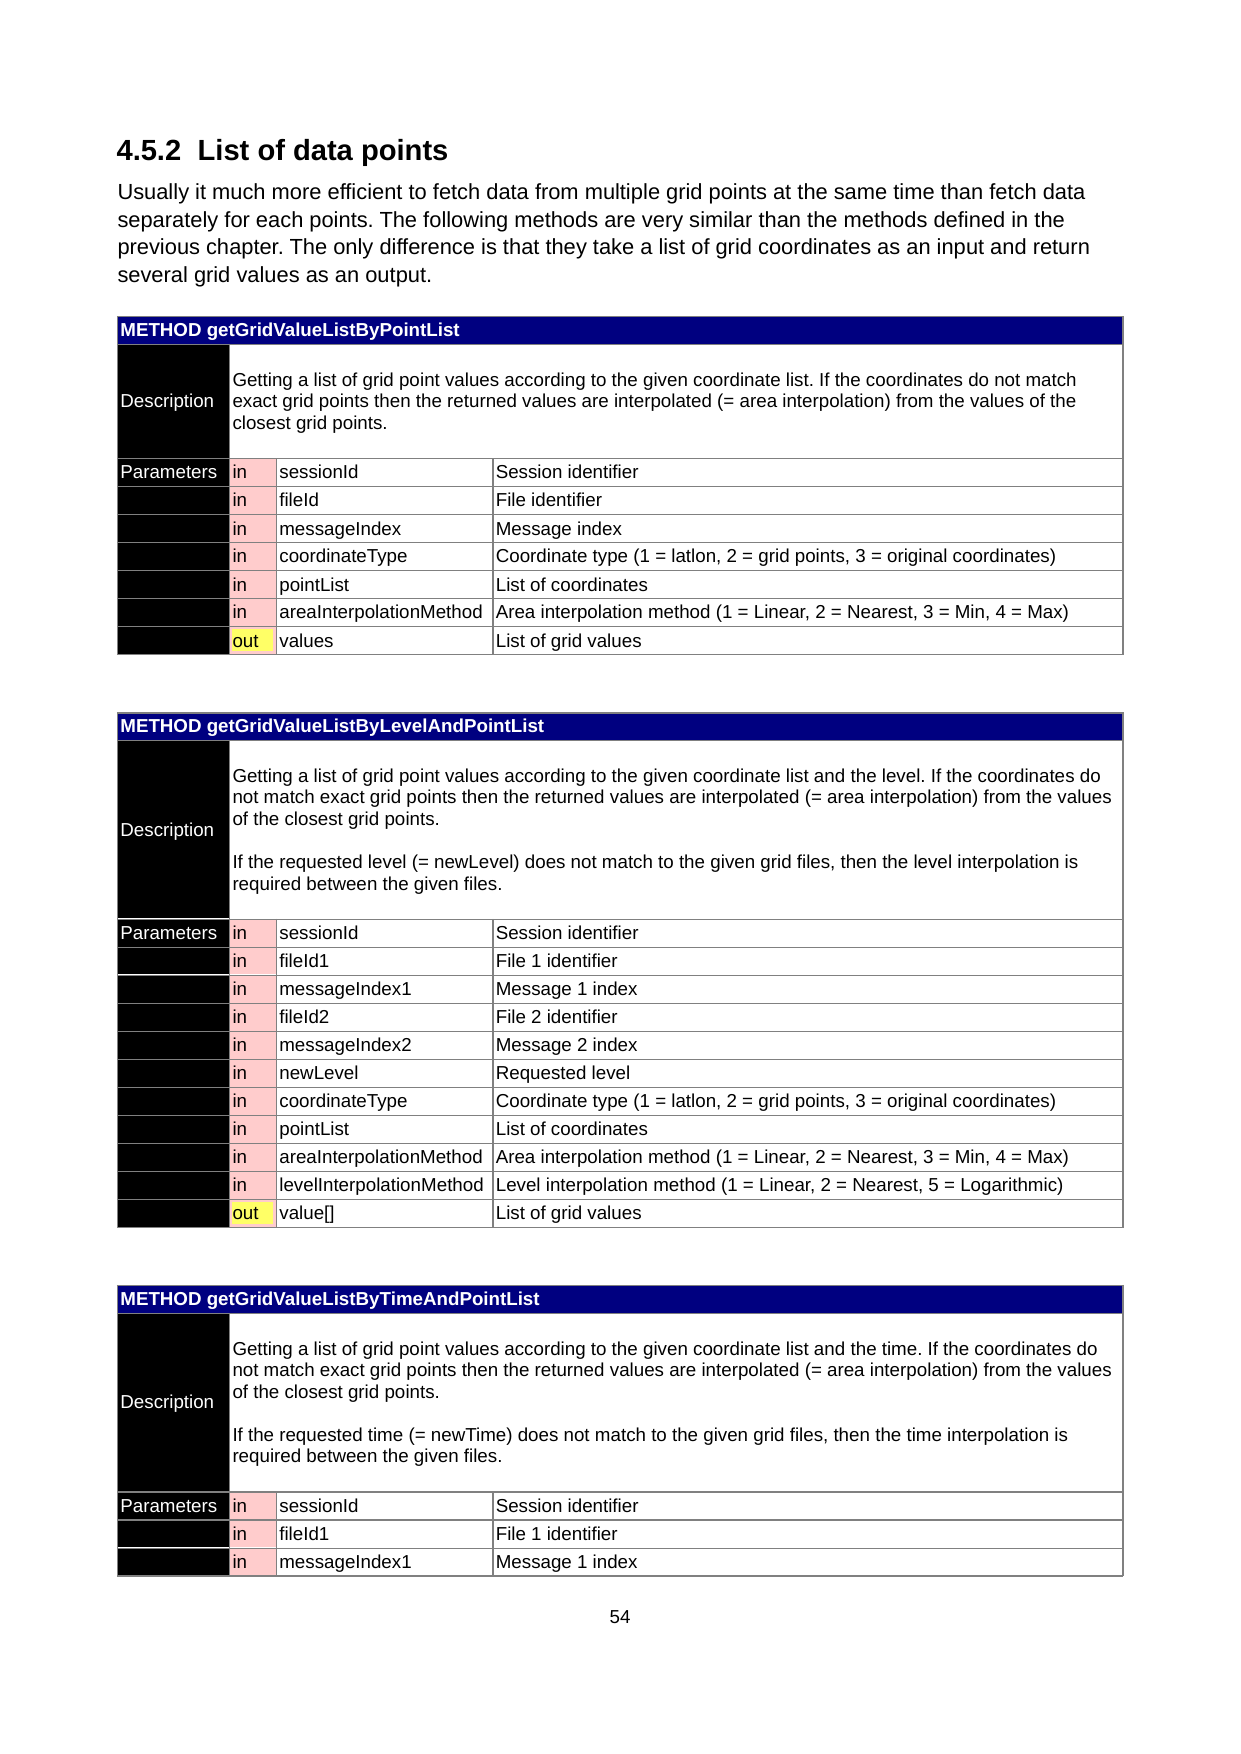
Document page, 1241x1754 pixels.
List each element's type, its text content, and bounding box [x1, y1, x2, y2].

table_cell [118, 1032, 229, 1059]
table_cell File 1 identifier [494, 948, 1122, 974]
table_cell in [230, 543, 276, 570]
table_cell levelInterpolationMethod [277, 1172, 492, 1199]
table_cell in [230, 1060, 276, 1087]
table_cell out [230, 1200, 276, 1227]
table_cell Area interpolation method (1 = Linear, 2 = Nearest, 3 = Min, 4 = Max) [494, 599, 1122, 626]
table_cell [118, 1004, 229, 1031]
table_cell areaInterpolationMethod [277, 599, 492, 626]
table_cell Message 1 index [494, 976, 1122, 1003]
table_cell newLevel [277, 1060, 492, 1087]
table_cell [118, 948, 229, 974]
table_cell coordinateType [277, 543, 492, 570]
table_cell in [230, 1549, 276, 1575]
table_cell in [230, 459, 276, 486]
table_cell sessionId [277, 1493, 492, 1519]
table_cell in [230, 948, 276, 974]
table_cell File identifier [494, 487, 1122, 514]
table_cell sessionId [277, 920, 492, 947]
table_cell Session identifier [494, 920, 1122, 947]
table_cell in [230, 599, 276, 626]
table_cell in [230, 1116, 276, 1143]
table_cell List of grid values [494, 627, 1122, 654]
table_cell fileId1 [277, 1521, 492, 1547]
table_cell fileId [277, 487, 492, 514]
table_cell sessionId [277, 459, 492, 486]
table_cell in [230, 976, 276, 1003]
table_cell Description [118, 741, 229, 918]
table_cell in [230, 920, 276, 947]
table_cell List of coordinates [494, 571, 1122, 598]
table_cell areaInterpolationMethod [277, 1144, 492, 1171]
table_cell out [230, 627, 276, 654]
table_cell [118, 571, 229, 598]
table_cell Coordinate type (1 = latlon, 2 = grid points, 3 = original coordinates) [494, 543, 1122, 570]
table_cell in [230, 1004, 276, 1031]
table_cell [118, 1200, 229, 1227]
table_cell Description [118, 1314, 229, 1491]
table_cell [118, 976, 229, 1003]
table_cell Message 2 index [494, 1032, 1122, 1059]
table_header METHOD getGridValueListByPointList [118, 317, 1122, 344]
table_cell [118, 1116, 229, 1143]
table_cell [118, 1060, 229, 1087]
table_cell Description [118, 345, 229, 458]
table_cell Getting a list of grid point values according to the given coordinate list and the level. If the coordinates do not match exact grid points then the returned values are interpolated (= area interpolation) from the values of the closest grid points. If the requested level (= newLevel) does not match to the given grid files, then the level interpolation is required between the given files. [230, 741, 1122, 918]
table_cell [118, 599, 229, 626]
table_cell List of coordinates [494, 1116, 1122, 1143]
table_cell in [230, 1144, 276, 1171]
table_cell values [277, 627, 492, 654]
table_cell fileId2 [277, 1004, 492, 1031]
table_cell [118, 1521, 229, 1547]
table_cell Session identifier [494, 459, 1122, 486]
table_cell pointList [277, 1116, 492, 1143]
table_cell [118, 627, 229, 654]
table_cell [118, 515, 229, 542]
table_cell fileId1 [277, 948, 492, 974]
table_cell List of grid values [494, 1200, 1122, 1227]
table_cell in [230, 1493, 276, 1519]
table_cell [118, 487, 229, 514]
table_cell File 2 identifier [494, 1004, 1122, 1031]
table_cell in [230, 571, 276, 598]
table_header METHOD getGridValueListByLevelAndPointList [118, 714, 1122, 740]
table_cell [118, 1144, 229, 1171]
table_cell messageIndex1 [277, 976, 492, 1003]
table_cell messageIndex1 [277, 1549, 492, 1575]
table_cell Parameters [118, 920, 229, 947]
table_cell Getting a list of grid point values according to the given coordinate list and the time. If the coordinates do not match exact grid points then the returned values are interpolated (= area interpolation) from the values of the closest grid points. If the requested time (= newTime) does not match to the given grid files, then the time interpolation is required between the given files. [230, 1314, 1122, 1491]
table_cell messageIndex2 [277, 1032, 492, 1059]
table_cell Message index [494, 515, 1122, 542]
table_cell in [230, 1172, 276, 1199]
table_cell [118, 1549, 229, 1575]
table_cell Getting a list of grid point values according to the given coordinate list. If the coordinates do not match exact grid points then the returned values are interpolated (= area interpolation) from the values of the closest grid points. [230, 345, 1122, 458]
text Usually it much more efficient to fetch data from multiple grid points at the same time than fetch data separately for each points. The following methods are very similar than the methods defined in the previous chapter. The only difference is that they take a list of grid coordinates as an input and return several grid values as an output. [117, 179, 1122, 287]
table_cell value[] [277, 1200, 492, 1227]
table_cell Parameters [118, 459, 229, 486]
table_cell [118, 543, 229, 570]
table_cell File 1 identifier [494, 1521, 1122, 1547]
table_cell Requested level [494, 1060, 1122, 1087]
table_cell coordinateType [277, 1088, 492, 1115]
table_cell Parameters [118, 1493, 229, 1519]
table_cell [118, 1088, 229, 1115]
table_cell Message 1 index [494, 1549, 1122, 1575]
table_cell pointList [277, 571, 492, 598]
table_cell Coordinate type (1 = latlon, 2 = grid points, 3 = original coordinates) [494, 1088, 1122, 1115]
table_cell [118, 1172, 229, 1199]
table_cell in [230, 487, 276, 514]
table_cell Area interpolation method (1 = Linear, 2 = Nearest, 3 = Min, 4 = Max) [494, 1144, 1122, 1171]
table_cell in [230, 1521, 276, 1547]
table_cell in [230, 515, 276, 542]
table_cell in [230, 1088, 276, 1115]
table_cell Level interpolation method (1 = Linear, 2 = Nearest, 5 = Logarithmic) [494, 1172, 1122, 1199]
table_cell in [230, 1032, 276, 1059]
table_cell messageIndex [277, 515, 492, 542]
table_cell Session identifier [494, 1493, 1122, 1519]
table_header METHOD getGridValueListByTimeAndPointList [118, 1286, 1122, 1313]
subtitle List of data points [108, 133, 1122, 166]
